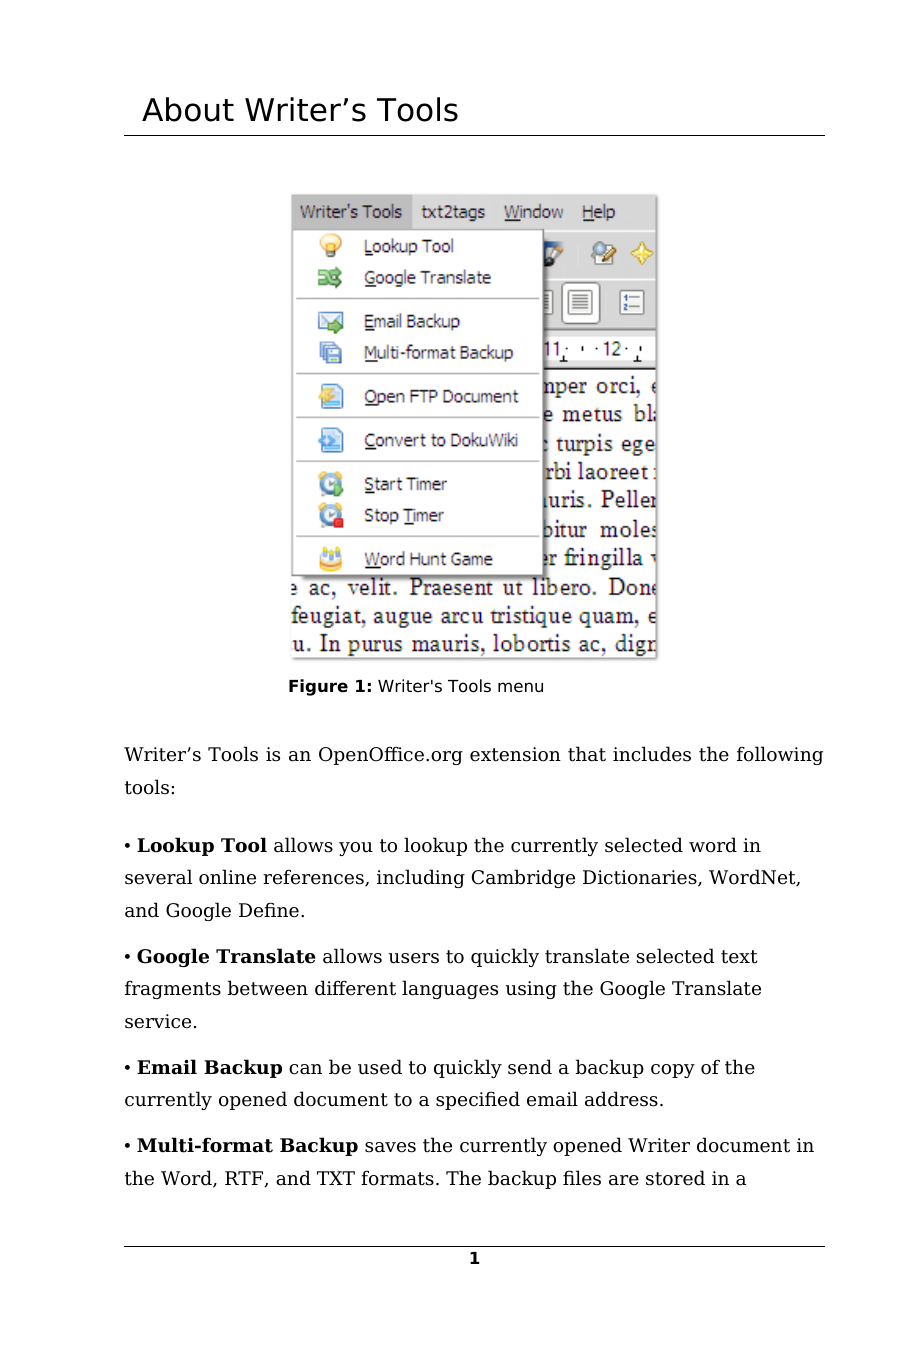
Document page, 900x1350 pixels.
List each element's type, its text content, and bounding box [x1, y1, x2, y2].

subtitle About Writer’s Tools [124, 75, 825, 135]
text Writer’s Tools is an OpenOffice.org extension that includes the following tools: [124, 744, 825, 799]
list Lookup Tool allows you to lookup the currently selected word in several online references, including Cambridge Dictionaries, WordNet, and Google Define. [124, 834, 825, 922]
list Multi-format Backup saves the currently opened Writer document in the Word, RTF, and TXT formats. The backup files are stored in a [124, 1135, 825, 1189]
text Figure 1: Writer's Tools menu [288, 664, 661, 696]
list Google Translate allows users to quickly translate selected text fragments between different languages using the Google Translate service. [124, 945, 825, 1033]
picture [287, 190, 662, 664]
list Email Backup can be used to quickly send a backup copy of the currently opened document to a specified email address. [124, 1056, 825, 1111]
